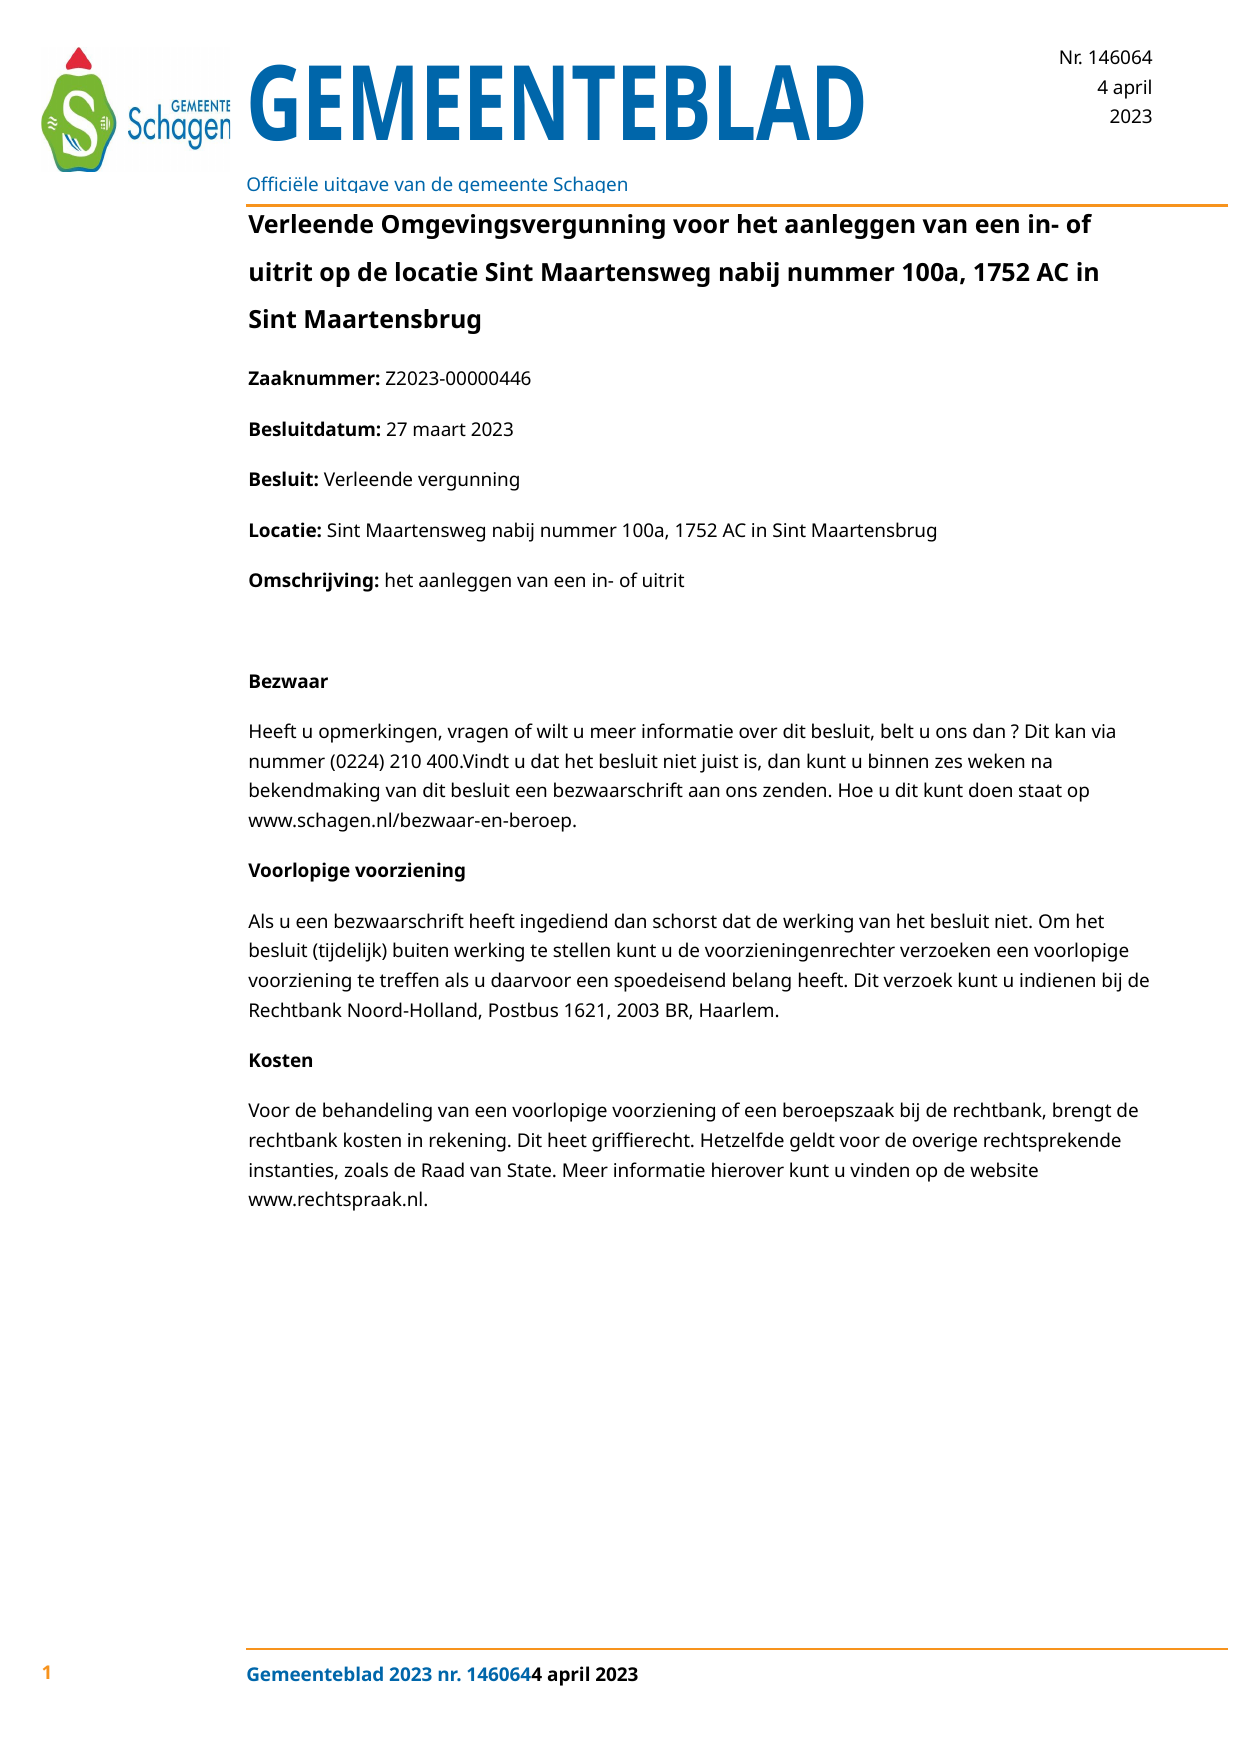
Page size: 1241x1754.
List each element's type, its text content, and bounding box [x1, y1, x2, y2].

text Besluit: Verleende vergunning [248, 466, 1152, 492]
text Voor de behandeling van een voorlopige voorziening of een beroepszaak bij de rechtbank, brengt de rechtbank kosten in rekening. Dit heet griffierecht. Hetzelfde geldt voor de overige rechtsprekende instanties, zoals de Raad van State. Meer informatie hierover kunt u vinden op de website www.rechtspraak.nl. [248, 1098, 1152, 1212]
text Kosten [248, 1047, 1152, 1073]
text Verleende Omgevingsvergunning voor het aanleggen van een in- of uitrit op de locatie Sint Maartensweg nabij nummer 100a, 1752 AC in Sint Maartensbrug [248, 207, 1152, 336]
text Bezwaar [248, 668, 1152, 694]
text Heeft u opmerkingen, vragen of wilt u meer informatie over dit besluit, belt u ons dan ? Dit kan via nummer (0224) 210 400.Vindt u dat het besluit niet juist is, dan kunt u binnen zes weken na bekendmaking van dit besluit een bezwaarschrift aan ons zenden. Hoe u dit kunt doen staat op www.schagen.nl/bezwaar-en-beroep. [248, 718, 1152, 833]
picture [41, 47, 231, 172]
text Locatie: Sint Maartensweg nabij nummer 100a, 1752 AC in Sint Maartensbrug [248, 517, 1152, 542]
text Besluitdatum: 27 maart 2023 [248, 416, 1152, 442]
text Voorlopige voorziening [248, 858, 1152, 883]
text Zaaknummer: Z2023-00000446 [248, 366, 1152, 391]
text Als u een bezwaarschrift heeft ingediend dan schorst dat de werking van het besluit niet. Om het besluit (tijdelijk) buiten werking te stellen kunt u de voorzieningenrechter verzoeken een voorlopige voorziening te treffen als u daarvoor een spoedeisend belang heeft. Dit verzoek kunt u indienen bij de Rechtbank Noord-Holland, Postbus 1621, 2003 BR, Haarlem. [248, 908, 1152, 1022]
text Omschrijving: het aanleggen van een in- of uitrit [248, 567, 1152, 593]
